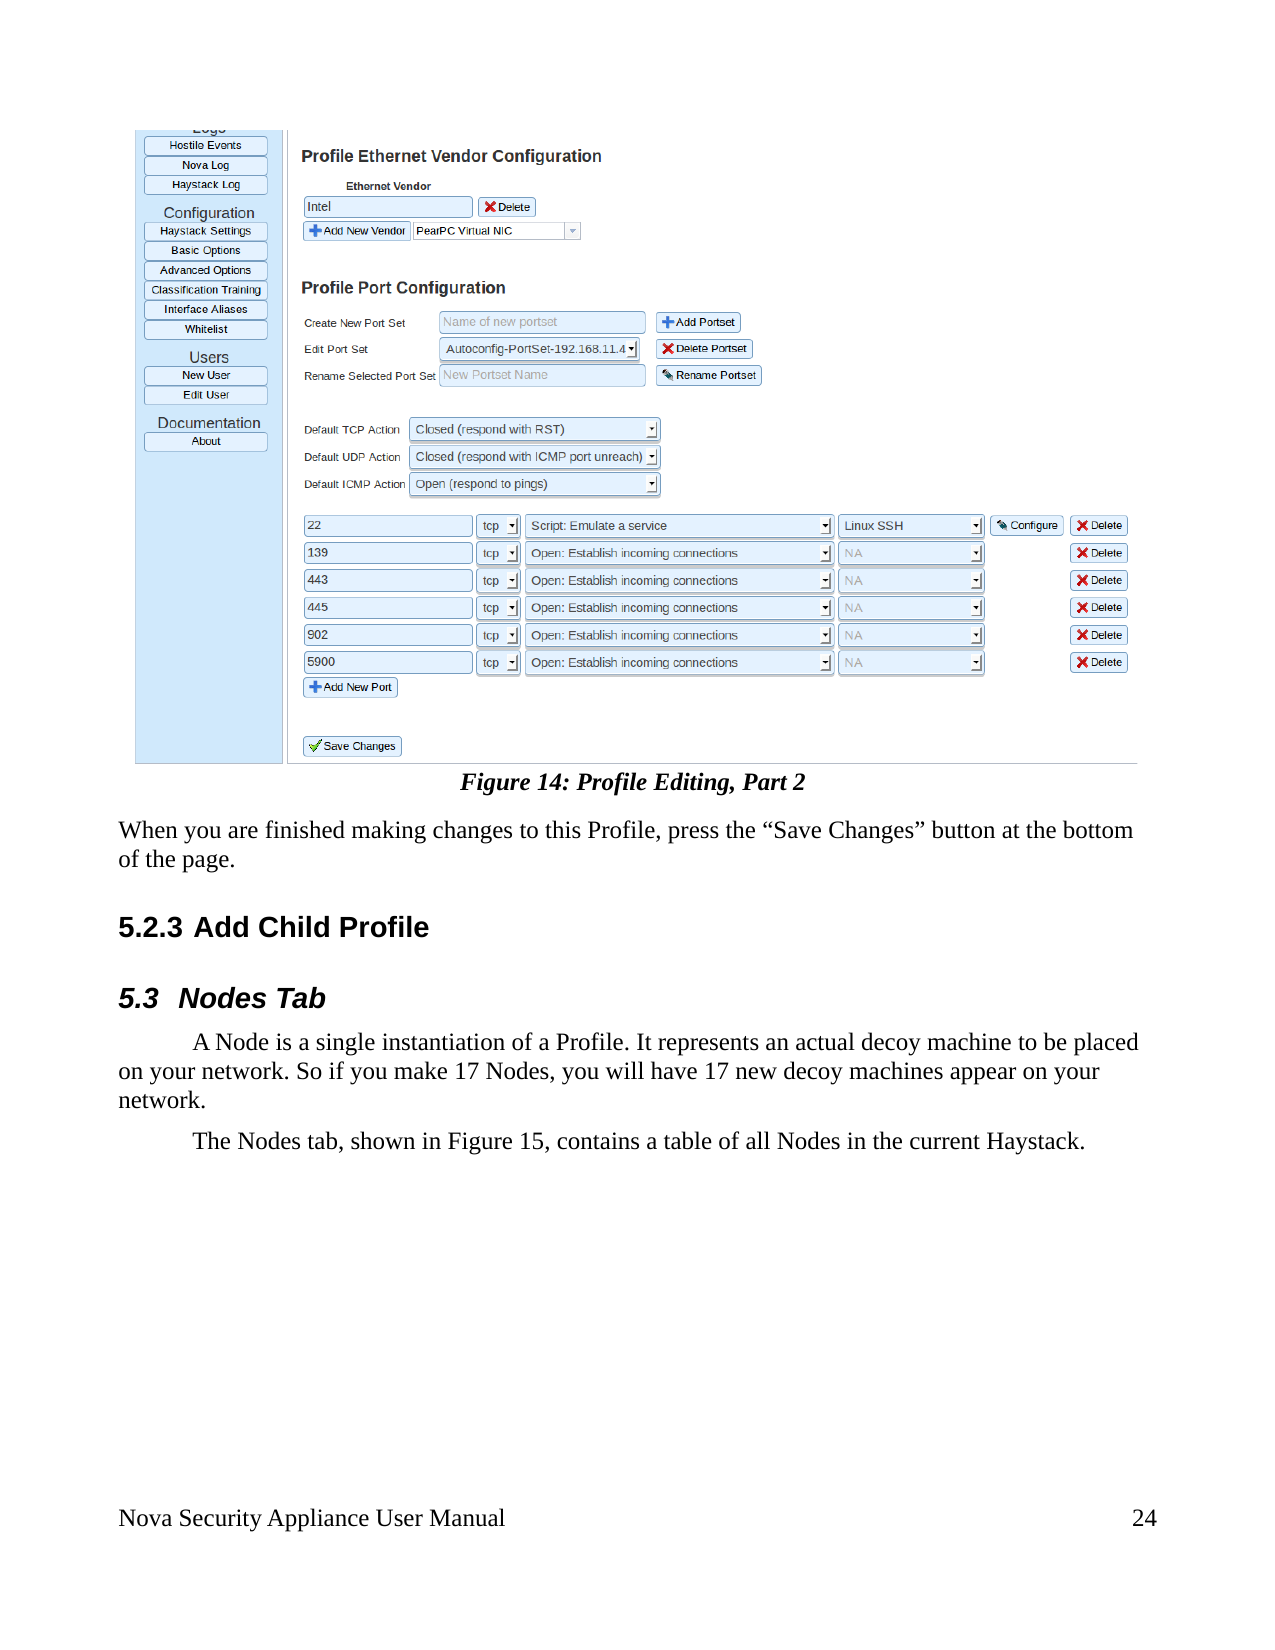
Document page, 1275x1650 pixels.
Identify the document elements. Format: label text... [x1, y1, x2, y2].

picture [130, 130, 1138, 768]
text A Node is a single instantiation of a Profile. It represents an actual decoy machine to be placed on your network. So if you make 17 Nodes, you will have 17 new decoy machines appear on your network. [118, 1027, 1157, 1113]
subtitle Add Child Profile [118, 910, 1157, 944]
text The Nodes tab, shown in Figure 15, contains a table of all Nodes in the current Haystack. [118, 1126, 1157, 1155]
subtitle Nodes Tab [118, 981, 1157, 1015]
text When you are finished making changes to this Profile, press the “Save Changes” button at the bottom of the page. [118, 118, 1157, 873]
text Figure 14: Profile Editing, Part 2 [130, 768, 1137, 796]
